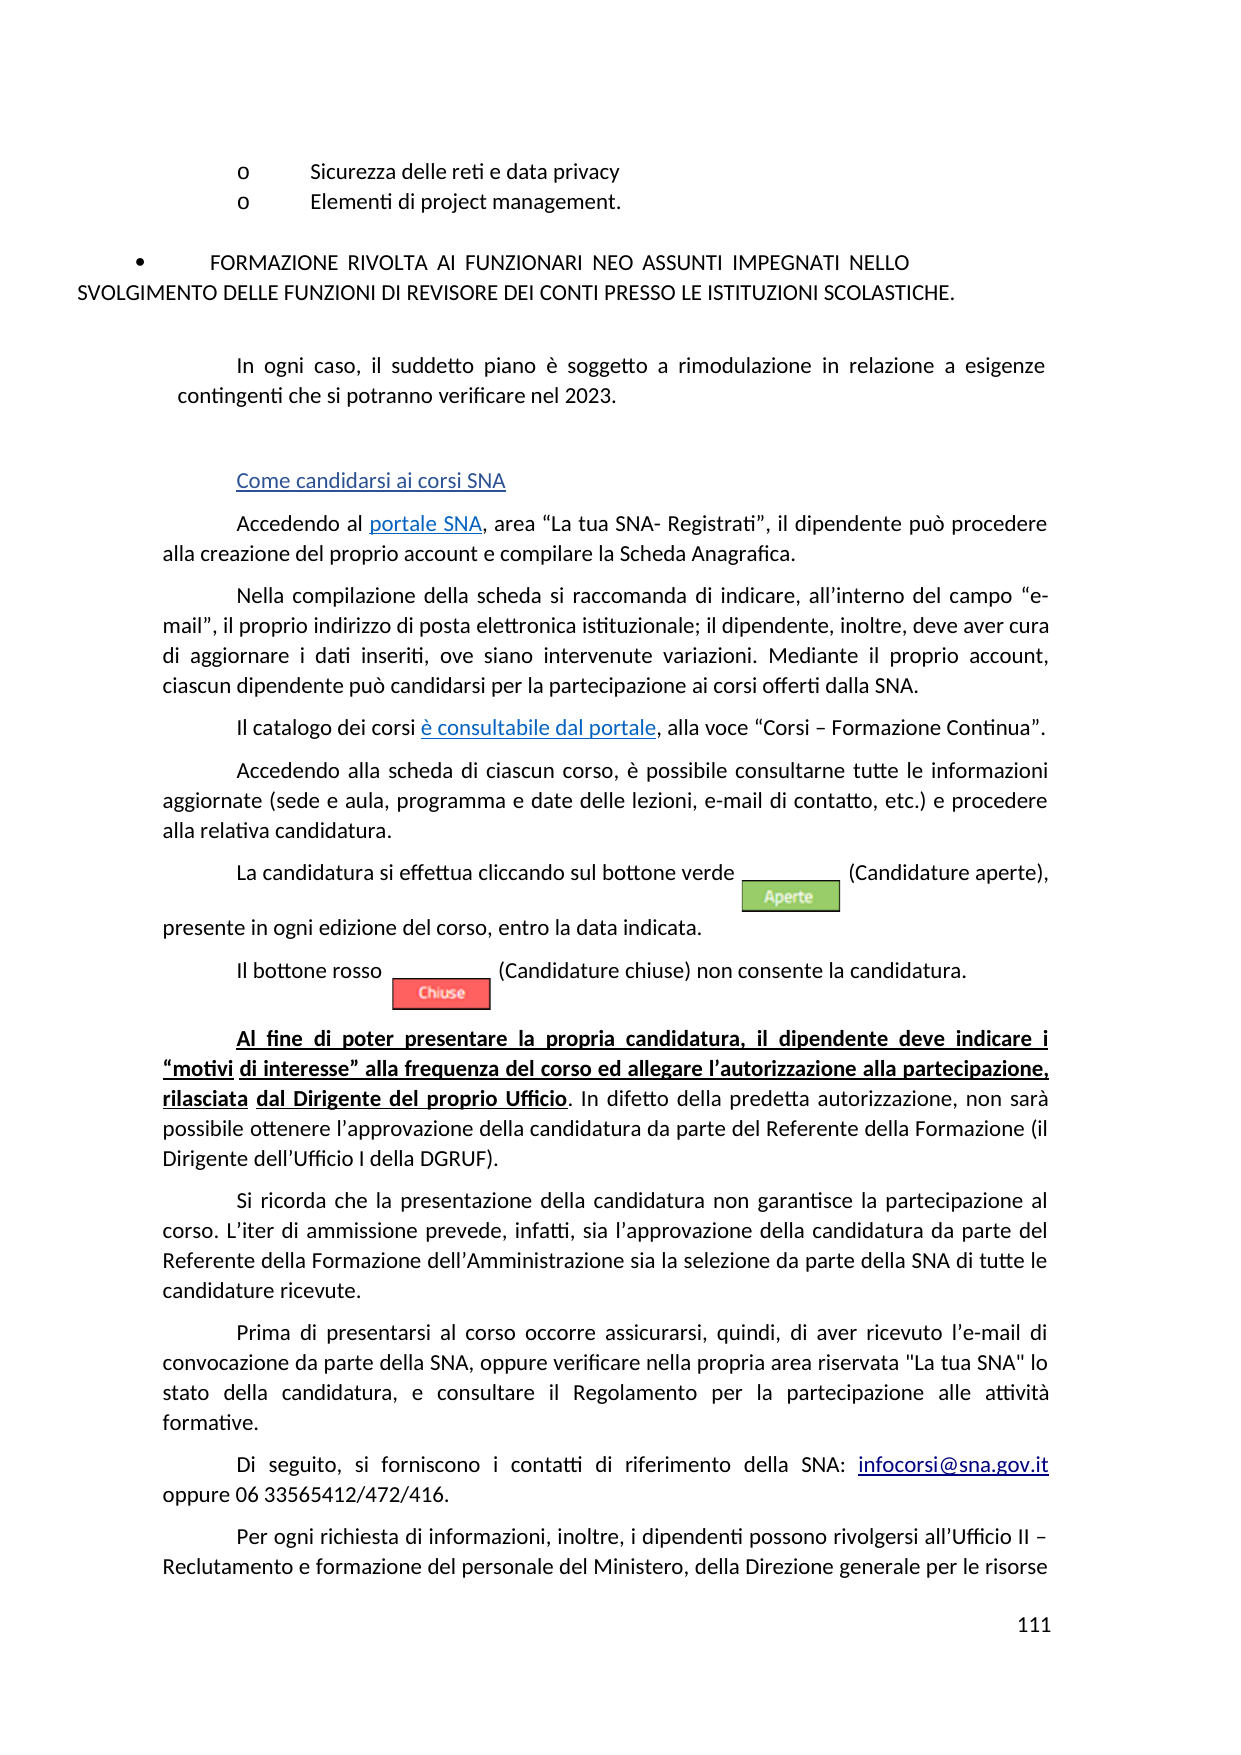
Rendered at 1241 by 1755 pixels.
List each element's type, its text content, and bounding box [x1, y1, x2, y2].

text Si ricorda che la presentazione della candidatura non garantisce la partecipazione al corso. L’iter di ammissione prevede, infatti, sia l’approvazione della candidatura da parte del Referente della Formazione dell’Amministrazione sia la selezione da parte della SNA di tutte le candidature ricevute. [162, 1186, 1049, 1304]
text Di seguito, si forniscono i contatti di riferimento della SNA: infocorsi@sna.gov.it oppure 06 33565412/472/416. [162, 1450, 1049, 1508]
text Nella compilazione della scheda si raccomanda di indicare, all’interno del campo “e- mail”, il proprio indirizzo di posta elettronica istituzionale; il dipendente, inoltre, deve aver cura di aggiornare i dati inseriti, ove siano intervenute variazioni. Mediante il proprio account, ciascun dipendente può candidarsi per la partecipazione ai corsi offerti dalla SNA. [162, 582, 1050, 699]
text Al fine di poter presentare la propria candidatura, il dipendente deve indicare i “motivi di interesse” alla frequenza del corso ed allegare l’autorizzazione alla partecipazione, rilasciata dal Dirigente del proprio Ufficio. In difetto della predetta autorizzazione, non sarà possibile ottenere l’approvazione della candidatura da parte del Referente della Formazione (il Dirigente dell’Ufficio I della DGRUF). [162, 1024, 1049, 1172]
text Il bottone rosso (Candidature chiuse) non consente la candidatura. [236, 956, 1136, 1010]
text Accedendo al portale SNA, area “La tua SNA- Registrati”, il dipendente può procedere [236, 509, 1136, 537]
text La candidatura si effettua cliccando sul bottone verde (Candidature aperte), presente in ogni edizione del corso, entro la data indicata. [162, 858, 1049, 941]
text Accedendo alla scheda di ciascun corso, è possibile consultarne tutte le informazioni aggiornate (sede e aula, programma e date delle lezioni, e-mail di contatto, etc.) e procedere alla relativa candidatura. [162, 756, 1049, 844]
text Per ogni richiesta di informazioni, inoltre, i dipendenti possono rivolgersi all’Ufficio II – Reclutamento e formazione del personale del Ministero, della Direzione generale per le risorse [162, 1522, 1049, 1580]
text Come candidarsi ai corsi SNA [236, 466, 1136, 494]
text In ogni caso, il suddetto piano è soggetto a rimodulazione in relazione a esigenze contingenti che si potranno verificare nel 2023. [177, 351, 1067, 409]
list FORMAZIONE RIVOLTA AI FUNZIONARI NEO ASSUNTI IMPEGNATI NELLO SVOLGIMENTO DELLE FUNZIONI DI REVISORE DEI CONTI PRESSO LE ISTITUZIONI SCOLASTICHE. [77, 248, 1049, 306]
list Sicurezza delle reti e data privacy [236, 157, 1136, 186]
text Prima di presentarsi al corso occorre assicurarsi, quindi, di aver ricevuto l’e-mail di convocazione da parte della SNA, oppure verificare nella propria area riservata "La tua SNA" lo stato della candidatura, e consultare il Regolamento per la partecipazione alle attività formative. [162, 1318, 1049, 1436]
text alla creazione del proprio account e compilare la Scheda Anagrafica. [162, 539, 1136, 567]
list Elementi di project management. [236, 187, 1136, 217]
text Il catalogo dei corsi è consultabile dal portale, alla voce “Corsi – Formazione Continua”. [236, 713, 1136, 742]
